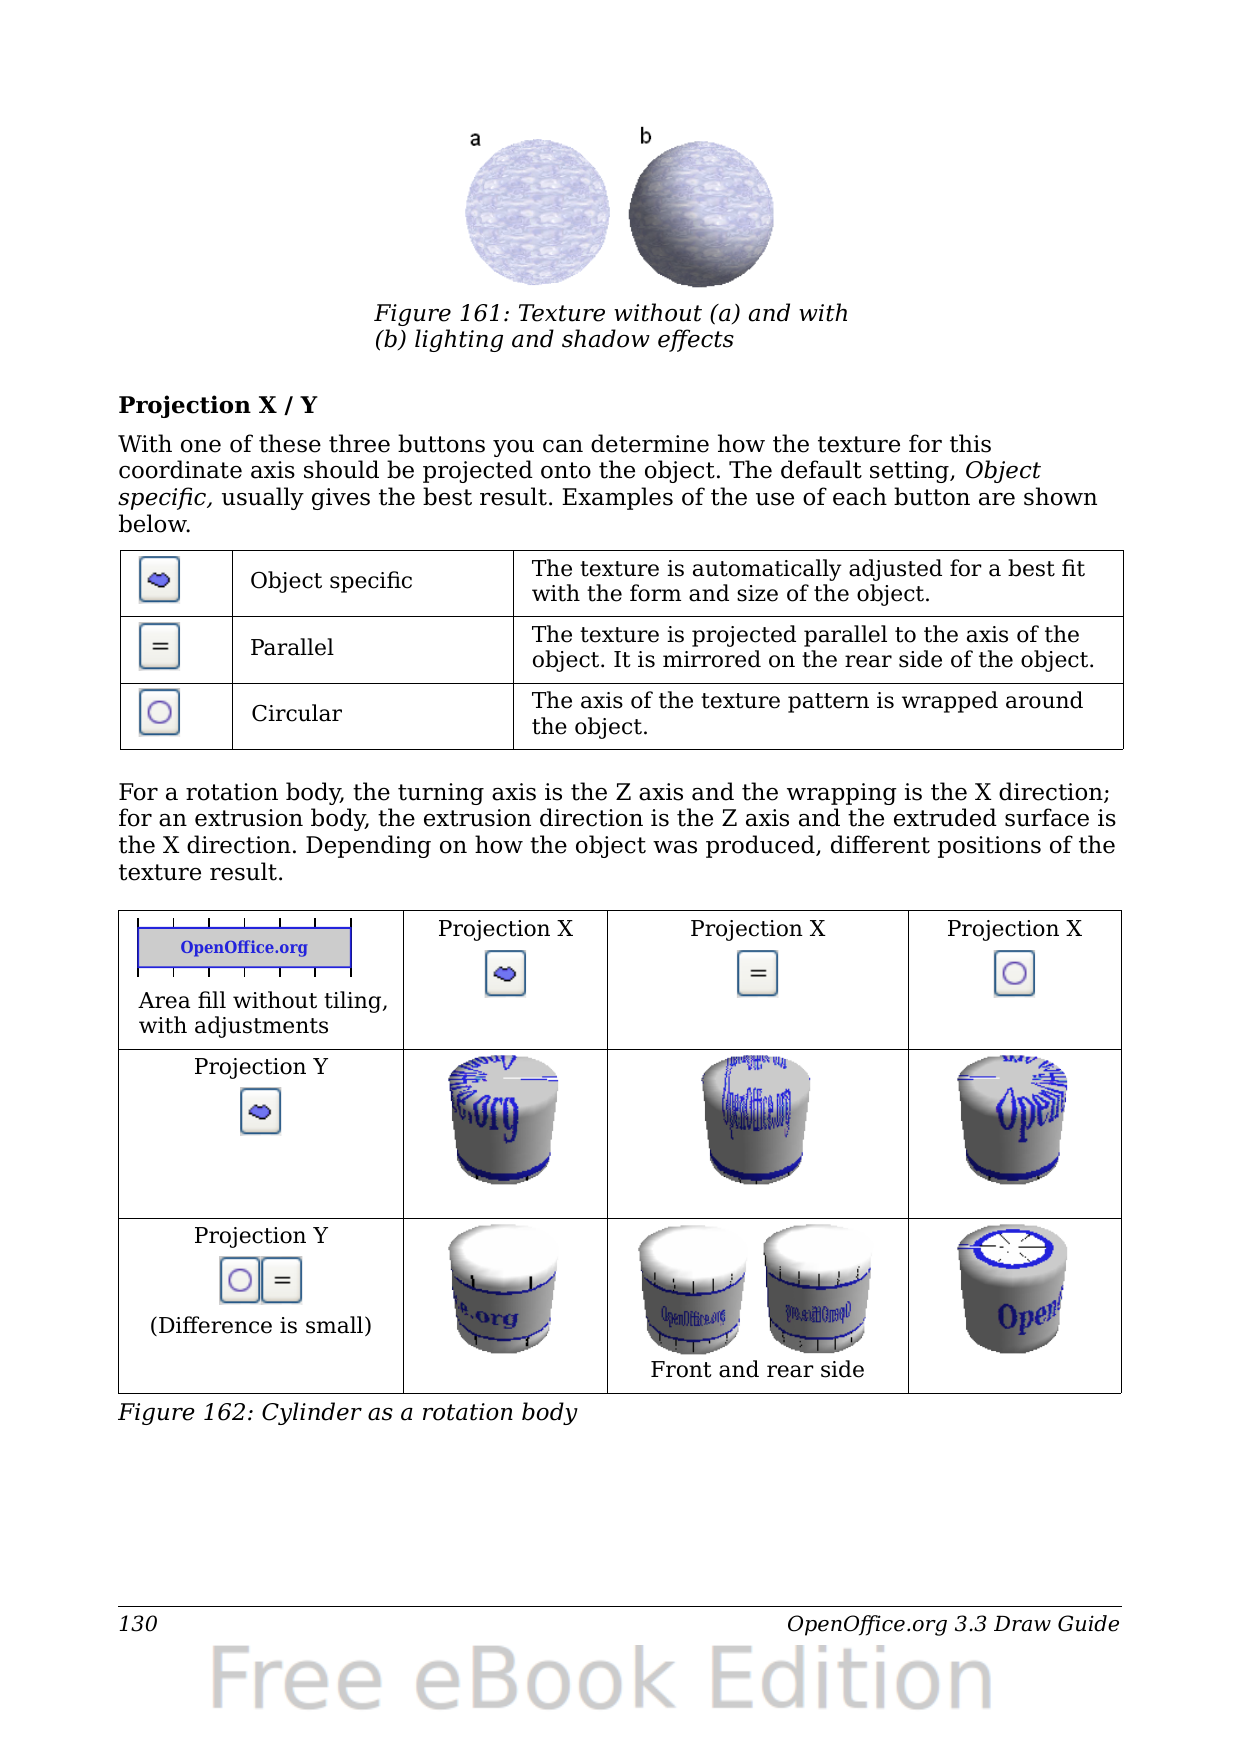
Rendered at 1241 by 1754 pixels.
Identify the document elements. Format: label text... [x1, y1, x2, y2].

table_cell Parallel [233, 617, 513, 683]
text Projection X / Y [118, 392, 1122, 418]
table_cell [121, 617, 232, 683]
table_cell The texture is projected parallel to the axis of the object. It is mirrored on the rear side of the object. [514, 617, 1123, 683]
table_cell [404, 1050, 607, 1217]
table_header Projection X [404, 911, 607, 1048]
table_cell [909, 1219, 1121, 1393]
table_header Area fill without tiling, with adjustments [119, 911, 403, 1048]
table_header Object specific [233, 551, 513, 616]
text Figure 162: Cylinder as a rotation body [118, 1399, 1174, 1425]
text For a rotation body, the turning axis is the Z axis and the wrapping is the X direction; for an extrusion body, the extrusion direction is the Z axis and the extruded surface is the X direction. Depending on how the object was produced, different positions of the texture result. [118, 779, 1122, 885]
table_cell Projection Y (Difference is small) [119, 1219, 403, 1393]
table_header [121, 551, 232, 616]
picture [453, 118, 788, 294]
table_cell [404, 1219, 607, 1393]
table_cell Circular [233, 684, 513, 749]
text Figure 161: Texture without (a) and with (b) lighting and shadow effects [374, 300, 866, 353]
table_header The texture is automatically adjusted for a best fit with the form and size of the object. [514, 551, 1123, 616]
table_cell [608, 1050, 908, 1217]
table_cell [121, 684, 232, 749]
text With one of these three buttons you can determine how the texture for this coordinate axis should be projected onto the object. The default setting, Object specific, usually gives the best result. Examples of the use of each button are shown below. [118, 431, 1122, 538]
table_cell [909, 1050, 1121, 1217]
table_header Projection X [909, 911, 1121, 1048]
table_cell The axis of the texture pattern is wrapped around the object. [514, 684, 1123, 749]
table_cell Projection Y [119, 1050, 403, 1217]
picture [207, 1645, 994, 1713]
table_header Projection X [608, 911, 908, 1048]
table_cell Front and rear side [608, 1219, 908, 1393]
